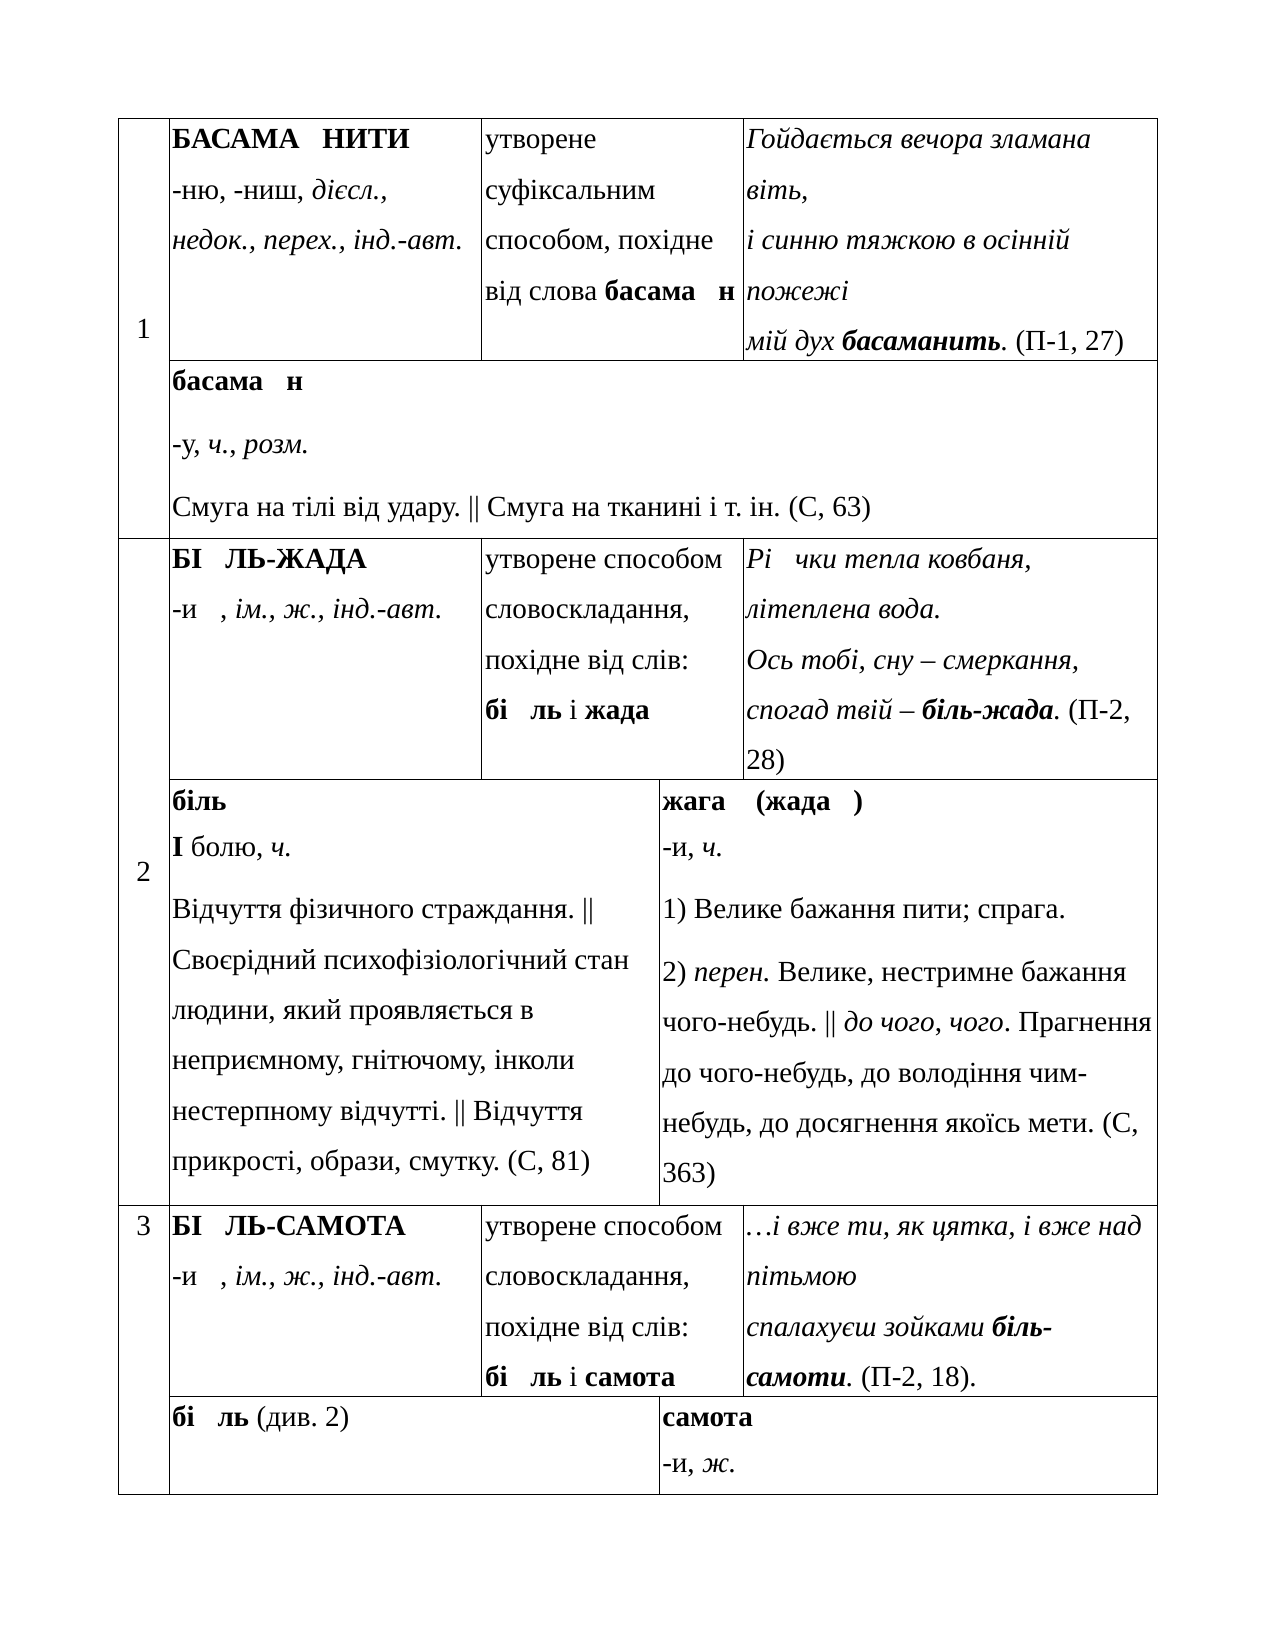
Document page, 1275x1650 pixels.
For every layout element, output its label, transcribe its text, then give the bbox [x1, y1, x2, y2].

table_header 1 [119, 119, 169, 538]
table_header БАСАМАНИТИ -ню, -ниш, дієсл., недок., перех., інд.-авт. [170, 119, 481, 359]
table_cell Біль-самотА -и, ім., ж., інд.-авт. [170, 1206, 481, 1396]
table_cell …і вже ти, як цятка, і вже над пітьмою спалахуєш зойками біль-самоти. (П‑2, 18). [744, 1206, 1157, 1396]
table_header утворене суфіксальним способом, похідне від слова басаман [482, 119, 743, 359]
table_cell утворене способом словоскладання, похідне від слів: біль і жада [482, 539, 743, 779]
table_cell самота -и, ж. [660, 1397, 1157, 1494]
table_cell 2 [119, 539, 169, 1204]
table_cell утворене способом словоскладання, похідне від слів: біль і самота [482, 1206, 743, 1396]
table_cell жага (жада) -и, ч. 1) Велике бажання пити; спрага. 2) перен. Велике, нестримне бажання чого-небудь. || до чого, чого. Прагнення до чого-небудь, до володіння чим-небудь, до досягнення якоїсь мети. (С, 363) [660, 780, 1157, 1204]
table_cell басаман -у, ч., розм. Смуга на тілі від удару. || Смуга на тканині і т. ін. (С, 63) [170, 361, 1157, 538]
table_cell 3 [119, 1206, 169, 1494]
table_cell біль I болю, ч. Відчуття фізичного страждання. || Своєрідний психофізіологічний стан людини, який проявляється в неприємному, гнітючому, інколи нестерпному відчутті. || Відчуття прикрості, образи, смутку. (С, 81) [170, 780, 659, 1204]
table_cell Річки тепла ковбаня, літеплена вода. Ось тобі, сну – смеркання, спогад твій – біль-жада. (П‑2, 28) [744, 539, 1157, 779]
table_cell БІЛЬ-ЖАДА -и, ім., ж., інд.-авт. [170, 539, 481, 779]
table_cell біль (див. 2) [170, 1397, 659, 1494]
table_header Гойдається вечора зламана віть, і синню тяжкою в осінній пожежі мій дух басаманить. (П‑1, 27) [744, 119, 1157, 359]
